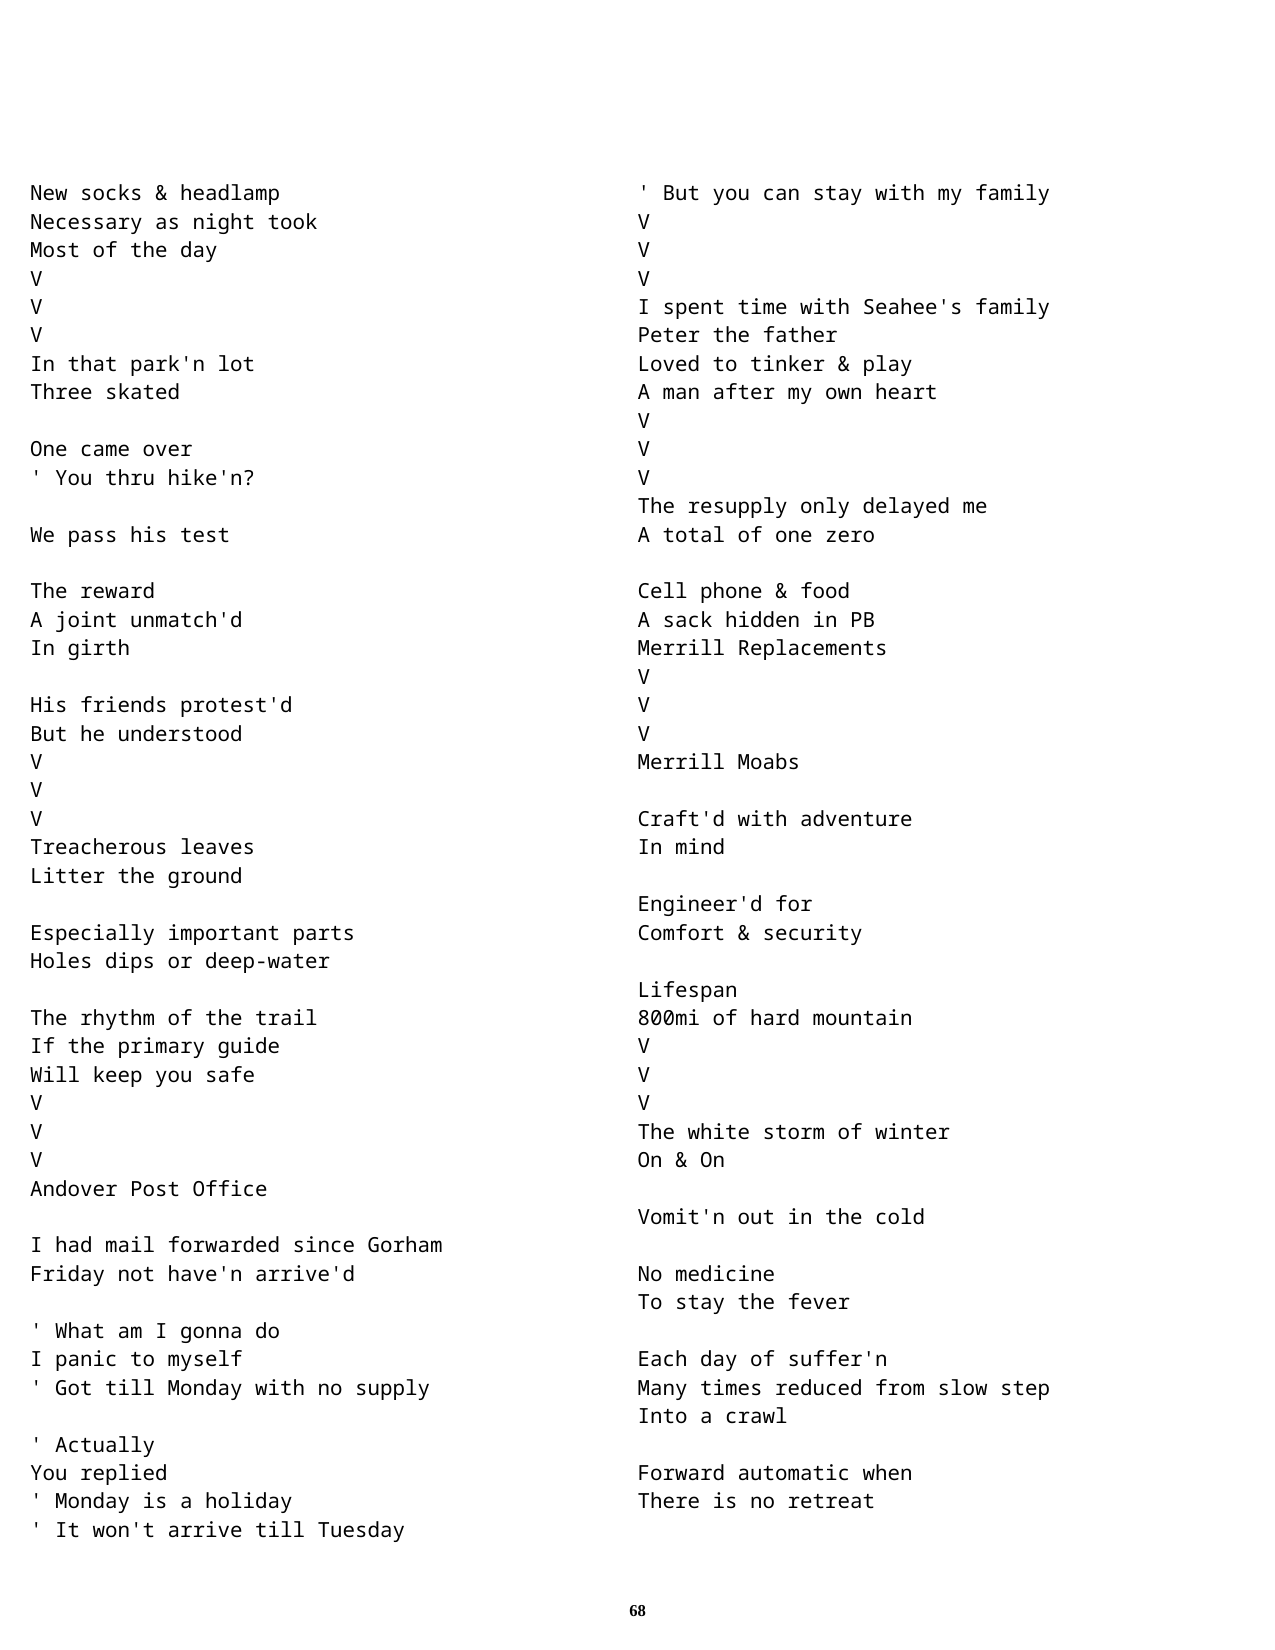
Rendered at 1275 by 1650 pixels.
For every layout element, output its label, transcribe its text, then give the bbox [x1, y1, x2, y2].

text If the primary guide [30, 1032, 637, 1060]
text V [637, 719, 1245, 747]
text Forward automatic when [637, 1458, 1245, 1487]
text V [637, 1032, 1245, 1060]
text V [30, 321, 637, 349]
text V [30, 776, 637, 804]
text Engineer'd for [637, 889, 1245, 918]
text Necessary as night took [30, 207, 637, 235]
text Craft'd with adventure [637, 804, 1245, 832]
text A sack hidden in PB [637, 605, 1245, 633]
text Merrill Replacements [637, 633, 1245, 662]
text In that park'n lot [30, 349, 637, 377]
text V [637, 264, 1245, 292]
text V [30, 1088, 637, 1117]
text The reward [30, 577, 637, 605]
text I had mail forwarded since Gorham [30, 1231, 637, 1259]
text V [30, 804, 637, 832]
text There is no retreat [637, 1487, 1245, 1515]
text Into a crawl [637, 1401, 1245, 1430]
text Andover Post Office [30, 1174, 637, 1202]
text Lifespan [637, 975, 1245, 1003]
text Peter the father [637, 321, 1245, 349]
text ' Got till Monday with no supply [30, 1373, 637, 1401]
text Holes dips or deep-water [30, 946, 637, 975]
text New socks & headlamp [30, 178, 637, 207]
text Will keep you safe [30, 1060, 637, 1088]
text A man after my own heart [637, 377, 1245, 406]
text V [637, 463, 1245, 491]
text No medicine [637, 1259, 1245, 1287]
text V [30, 1145, 637, 1174]
text V [637, 434, 1245, 463]
text I panic to myself [30, 1344, 637, 1373]
text Treacherous leaves [30, 832, 637, 861]
text ' But you can stay with my family [637, 178, 1245, 207]
text V [30, 1117, 637, 1145]
text Vomit'n out in the cold [637, 1202, 1245, 1231]
text On & On [637, 1145, 1245, 1174]
text V [30, 264, 637, 292]
text Especially important parts [30, 918, 637, 946]
text A joint unmatch'd [30, 605, 637, 633]
text We pass his test [30, 520, 637, 548]
text Cell phone & food [637, 577, 1245, 605]
text In mind [637, 832, 1245, 861]
text Litter the ground [30, 861, 637, 889]
text V [637, 1060, 1245, 1088]
text To stay the fever [637, 1287, 1245, 1316]
text ' It won't arrive till Tuesday [30, 1515, 637, 1543]
text V [637, 207, 1245, 235]
text In girth [30, 633, 637, 662]
text V [637, 1088, 1245, 1117]
text ' Monday is a holiday [30, 1487, 637, 1515]
text Merrill Moabs [637, 747, 1245, 776]
text Loved to tinker & play [637, 349, 1245, 377]
text Friday not have'n arrive'd [30, 1259, 637, 1287]
text V [30, 747, 637, 776]
text A total of one zero [637, 520, 1245, 548]
text You replied [30, 1458, 637, 1487]
text Most of the day [30, 235, 637, 264]
text Comfort & security [637, 918, 1245, 946]
text 800mi of hard mountain [637, 1003, 1245, 1032]
text V [637, 406, 1245, 434]
text V [637, 690, 1245, 719]
text The resupply only delayed me [637, 491, 1245, 520]
text I spent time with Seahee's family [637, 292, 1245, 321]
text The rhythm of the trail [30, 1003, 637, 1032]
text Three skated [30, 377, 637, 406]
text V [30, 292, 637, 321]
text Each day of suffer'n [637, 1344, 1245, 1373]
text Many times reduced from slow step [637, 1373, 1245, 1401]
text V [637, 662, 1245, 690]
text ' Actually [30, 1430, 637, 1458]
text His friends protest'd [30, 690, 637, 719]
text ' You thru hike'n? [30, 463, 637, 491]
text The white storm of winter [637, 1117, 1245, 1145]
text V [637, 235, 1245, 264]
text ' What am I gonna do [30, 1316, 637, 1344]
text One came over [30, 434, 637, 463]
text But he understood [30, 719, 637, 747]
